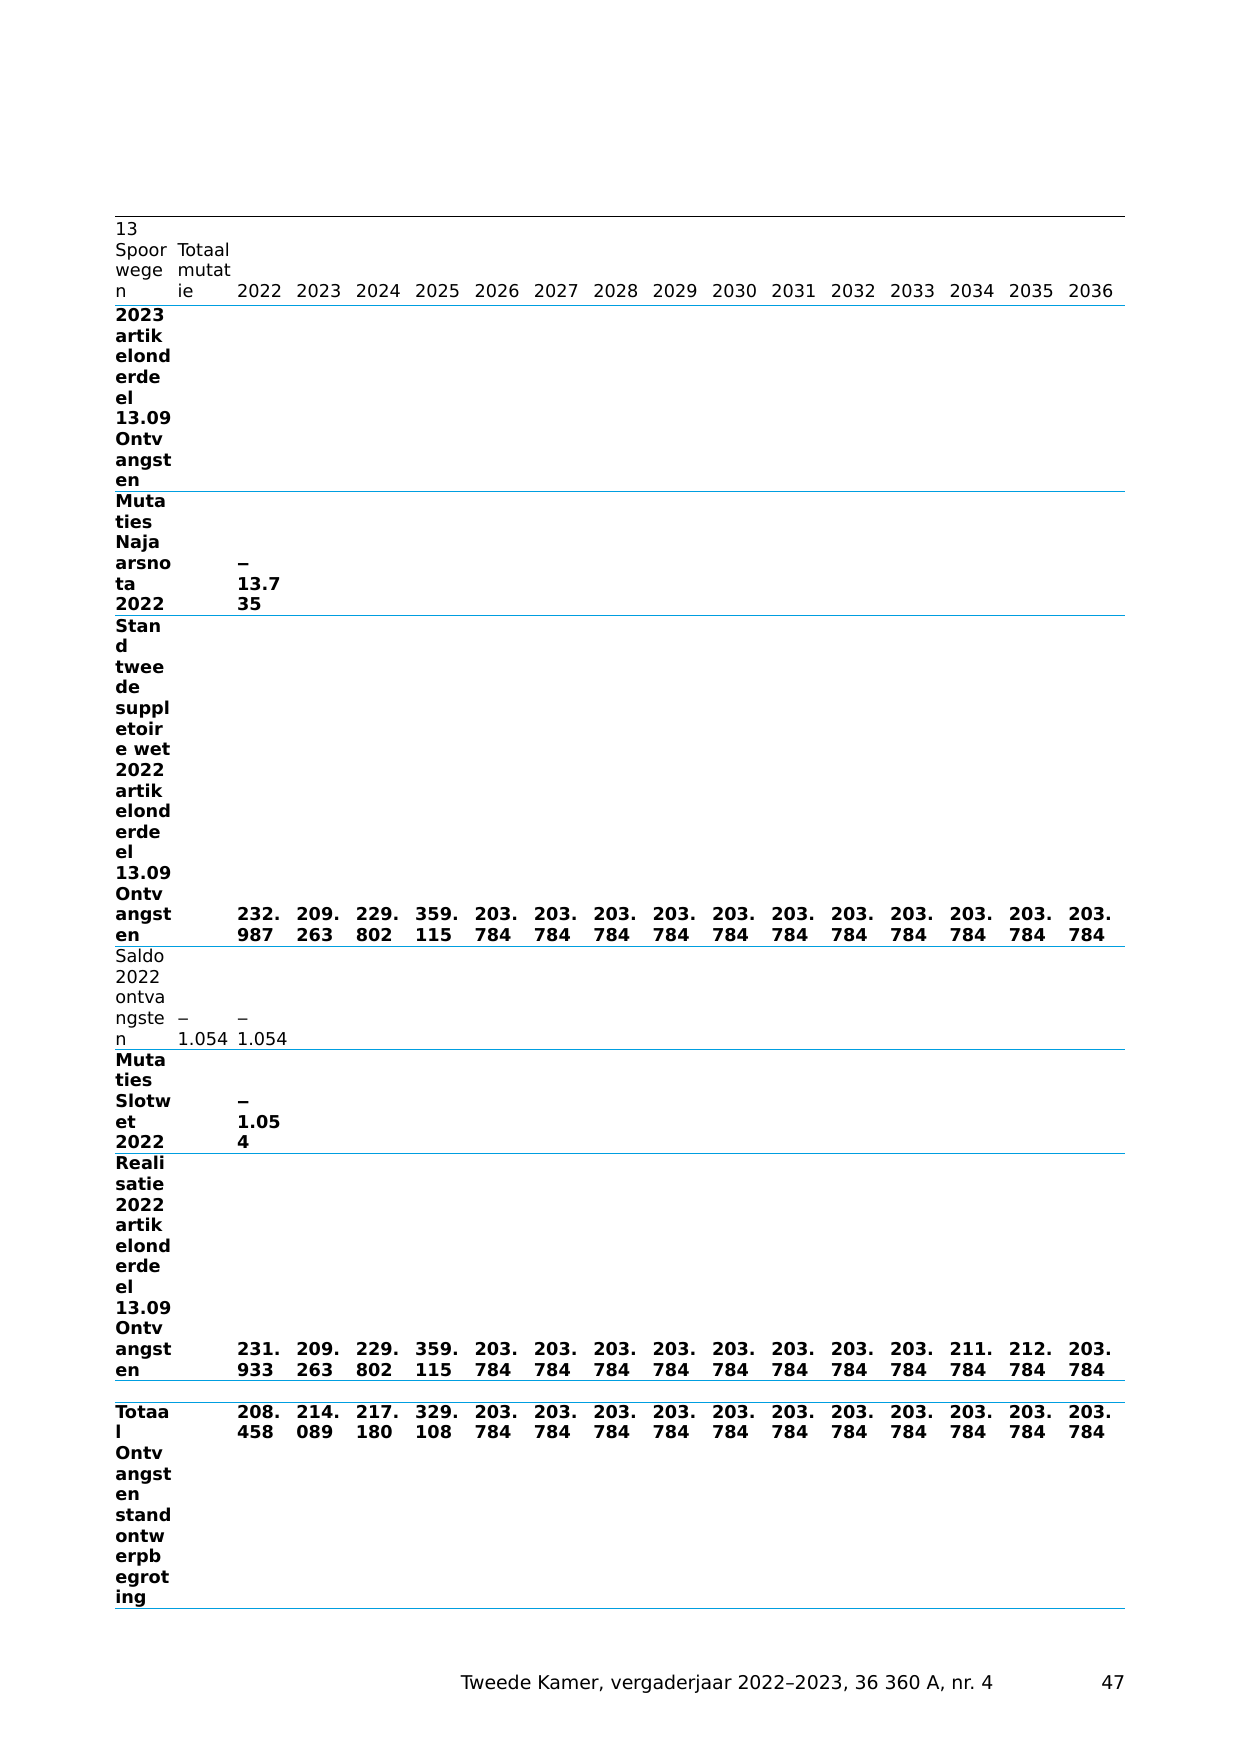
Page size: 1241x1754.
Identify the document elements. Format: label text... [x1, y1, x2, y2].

table_cell 203.784 [768, 1154, 828, 1380]
table_cell 203.784 [1065, 1154, 1125, 1380]
table_cell [471, 947, 531, 1049]
table_cell [175, 1154, 234, 1380]
table_cell [590, 947, 649, 1049]
table_cell [234, 1381, 293, 1401]
table_cell [353, 1050, 412, 1153]
table_cell Totaal Ontvangsten stand ontwerpbegroting [115, 1403, 174, 1608]
table_cell [709, 1050, 768, 1153]
table_cell [412, 947, 471, 1049]
table_cell 229.802 [353, 616, 412, 946]
table_cell [650, 1381, 709, 1401]
table_cell 203.784 [531, 616, 590, 946]
table_cell 217.180 [353, 1403, 412, 1608]
table_cell [828, 1381, 887, 1401]
table_cell [471, 492, 531, 615]
table_cell [531, 306, 590, 491]
table_cell Saldo 2022 ontvangsten [115, 947, 174, 1049]
table_cell 2029 [650, 217, 709, 304]
table_cell 203.784 [650, 1154, 709, 1380]
table_cell [828, 306, 887, 491]
table_cell [768, 1381, 828, 1401]
table_cell [946, 1381, 1006, 1401]
table_cell 203.784 [531, 1154, 590, 1380]
table_cell [1006, 947, 1065, 1049]
table_cell 229.802 [353, 1154, 412, 1380]
table_cell [353, 947, 412, 1049]
table_cell [709, 492, 768, 615]
table_cell 209.263 [293, 1154, 353, 1380]
table_cell 203.784 [531, 1403, 590, 1608]
table_cell [471, 1381, 531, 1401]
table_cell 2032 [828, 217, 887, 304]
table_cell [650, 947, 709, 1049]
table_cell 2036 [1065, 217, 1125, 304]
table_cell [1006, 306, 1065, 491]
table_cell 231.933 [234, 1154, 293, 1380]
table_cell Realisatie 2022 artikelonderdeel 13.09 Ontvangsten [115, 1154, 174, 1380]
table_cell [531, 1381, 590, 1401]
table_cell 209.263 [293, 616, 353, 946]
table_cell 211.784 [946, 1154, 1006, 1380]
table_cell Mutaties Slotwet 2022 [115, 1050, 174, 1153]
table_cell [531, 492, 590, 615]
table_cell [768, 492, 828, 615]
table_cell [1065, 1381, 1125, 1401]
table_cell 359.115 [412, 616, 471, 946]
table_cell [1065, 492, 1125, 615]
table_cell 203.784 [828, 616, 887, 946]
table_cell 2023 [293, 217, 353, 304]
table_cell [412, 1381, 471, 1401]
table_cell ‒ 1.054 [175, 947, 234, 1049]
table_cell [709, 947, 768, 1049]
table_cell [353, 306, 412, 491]
table_cell [175, 306, 234, 491]
table_cell ‒ 13.735 [234, 492, 293, 615]
table_cell [1065, 1050, 1125, 1153]
table_cell Mutaties Najaarsnota 2022 [115, 492, 174, 615]
table_cell [887, 1381, 946, 1401]
table_cell [293, 306, 353, 491]
table_cell 203.784 [650, 616, 709, 946]
table_cell 203.784 [946, 616, 1006, 946]
table_cell ‒ 1.054 [234, 1050, 293, 1153]
table_cell [1006, 1381, 1065, 1401]
table_cell [175, 616, 234, 946]
table_cell 2023 artikelonderdeel 13.09 Ontvangsten [115, 306, 174, 491]
table_cell [412, 1050, 471, 1153]
table_cell 203.784 [828, 1403, 887, 1608]
table_cell [650, 1050, 709, 1153]
table_cell [293, 492, 353, 615]
table_cell [768, 1050, 828, 1153]
table_cell [175, 492, 234, 615]
table_cell 203.784 [709, 1154, 768, 1380]
table_cell [650, 492, 709, 615]
table_cell 203.784 [887, 616, 946, 946]
table_cell 2024 [353, 217, 412, 304]
table_cell 2028 [590, 217, 649, 304]
table_cell 203.784 [471, 1154, 531, 1380]
table_cell 214.089 [293, 1403, 353, 1608]
table_cell 2034 [946, 217, 1006, 304]
table_cell 2035 [1006, 217, 1065, 304]
table_cell [946, 947, 1006, 1049]
table_cell 203.784 [471, 616, 531, 946]
table_cell 203.784 [1006, 616, 1065, 946]
table_cell [828, 947, 887, 1049]
table_cell Totaal mutatie [175, 217, 234, 304]
table_cell 203.784 [768, 1403, 828, 1608]
table_cell 203.784 [828, 1154, 887, 1380]
table_cell 212.784 [1006, 1154, 1065, 1380]
table_cell [590, 1050, 649, 1153]
table_cell [887, 1050, 946, 1153]
table_cell 203.784 [471, 1403, 531, 1608]
table_cell [293, 947, 353, 1049]
table_cell 359.115 [412, 1154, 471, 1380]
table_cell [175, 1381, 234, 1401]
table_cell 203.784 [768, 616, 828, 946]
table_cell Stand tweede suppletoire wet 2022 artikelonderdeel 13.09 Ontvangsten [115, 616, 174, 946]
table_cell [768, 306, 828, 491]
table_cell [768, 947, 828, 1049]
table_cell 2030 [709, 217, 768, 304]
table_cell 203.784 [590, 616, 649, 946]
table_cell [412, 492, 471, 615]
table_cell 203.784 [590, 1154, 649, 1380]
table_cell [293, 1050, 353, 1153]
table_cell 232.987 [234, 616, 293, 946]
table_cell [293, 1381, 353, 1401]
table_cell [828, 1050, 887, 1153]
table_cell [590, 1381, 649, 1401]
table_cell 203.784 [709, 616, 768, 946]
table_cell [709, 1381, 768, 1401]
table_cell [471, 1050, 531, 1153]
table_cell [1065, 947, 1125, 1049]
table_cell 2025 [412, 217, 471, 304]
table_cell [115, 1381, 174, 1401]
table_cell 203.784 [1065, 1403, 1125, 1608]
table_cell [650, 306, 709, 491]
table_cell [887, 947, 946, 1049]
table_cell [887, 306, 946, 491]
table_cell [946, 306, 1006, 491]
table_cell 329.108 [412, 1403, 471, 1608]
table_cell 2022 [234, 217, 293, 304]
table_cell [828, 492, 887, 615]
table_cell 2031 [768, 217, 828, 304]
table_cell [471, 306, 531, 491]
table_cell [1006, 1050, 1065, 1153]
table_cell 2026 [471, 217, 531, 304]
table_cell 203.784 [650, 1403, 709, 1608]
table_cell 208.458 [234, 1403, 293, 1608]
table_cell [590, 492, 649, 615]
table_cell 203.784 [709, 1403, 768, 1608]
table_cell 203.784 [590, 1403, 649, 1608]
table_cell [234, 306, 293, 491]
table_cell 2033 [887, 217, 946, 304]
table_cell 203.784 [1065, 616, 1125, 946]
table_cell [946, 1050, 1006, 1153]
table_cell [1006, 492, 1065, 615]
table_cell [531, 1050, 590, 1153]
table_cell [946, 492, 1006, 615]
table_cell 13 Spoorwegen [115, 217, 174, 304]
table_cell ‒ 1.054 [234, 947, 293, 1049]
table_cell 203.784 [887, 1154, 946, 1380]
table_cell [590, 306, 649, 491]
table_cell [1065, 306, 1125, 491]
table_cell [353, 492, 412, 615]
table_cell 203.784 [1006, 1403, 1065, 1608]
table_header Tabel 3 Artikel 13 (bedragen x € 1 miljoen) [115, 191, 1125, 216]
table_cell [887, 492, 946, 615]
table_cell [175, 1403, 234, 1608]
table_cell [531, 947, 590, 1049]
table_cell 203.784 [887, 1403, 946, 1608]
table_cell [412, 306, 471, 491]
table_cell [709, 306, 768, 491]
table_cell 203.784 [946, 1403, 1006, 1608]
table_cell [353, 1381, 412, 1401]
table_cell 2027 [531, 217, 590, 304]
table_cell [175, 1050, 234, 1153]
